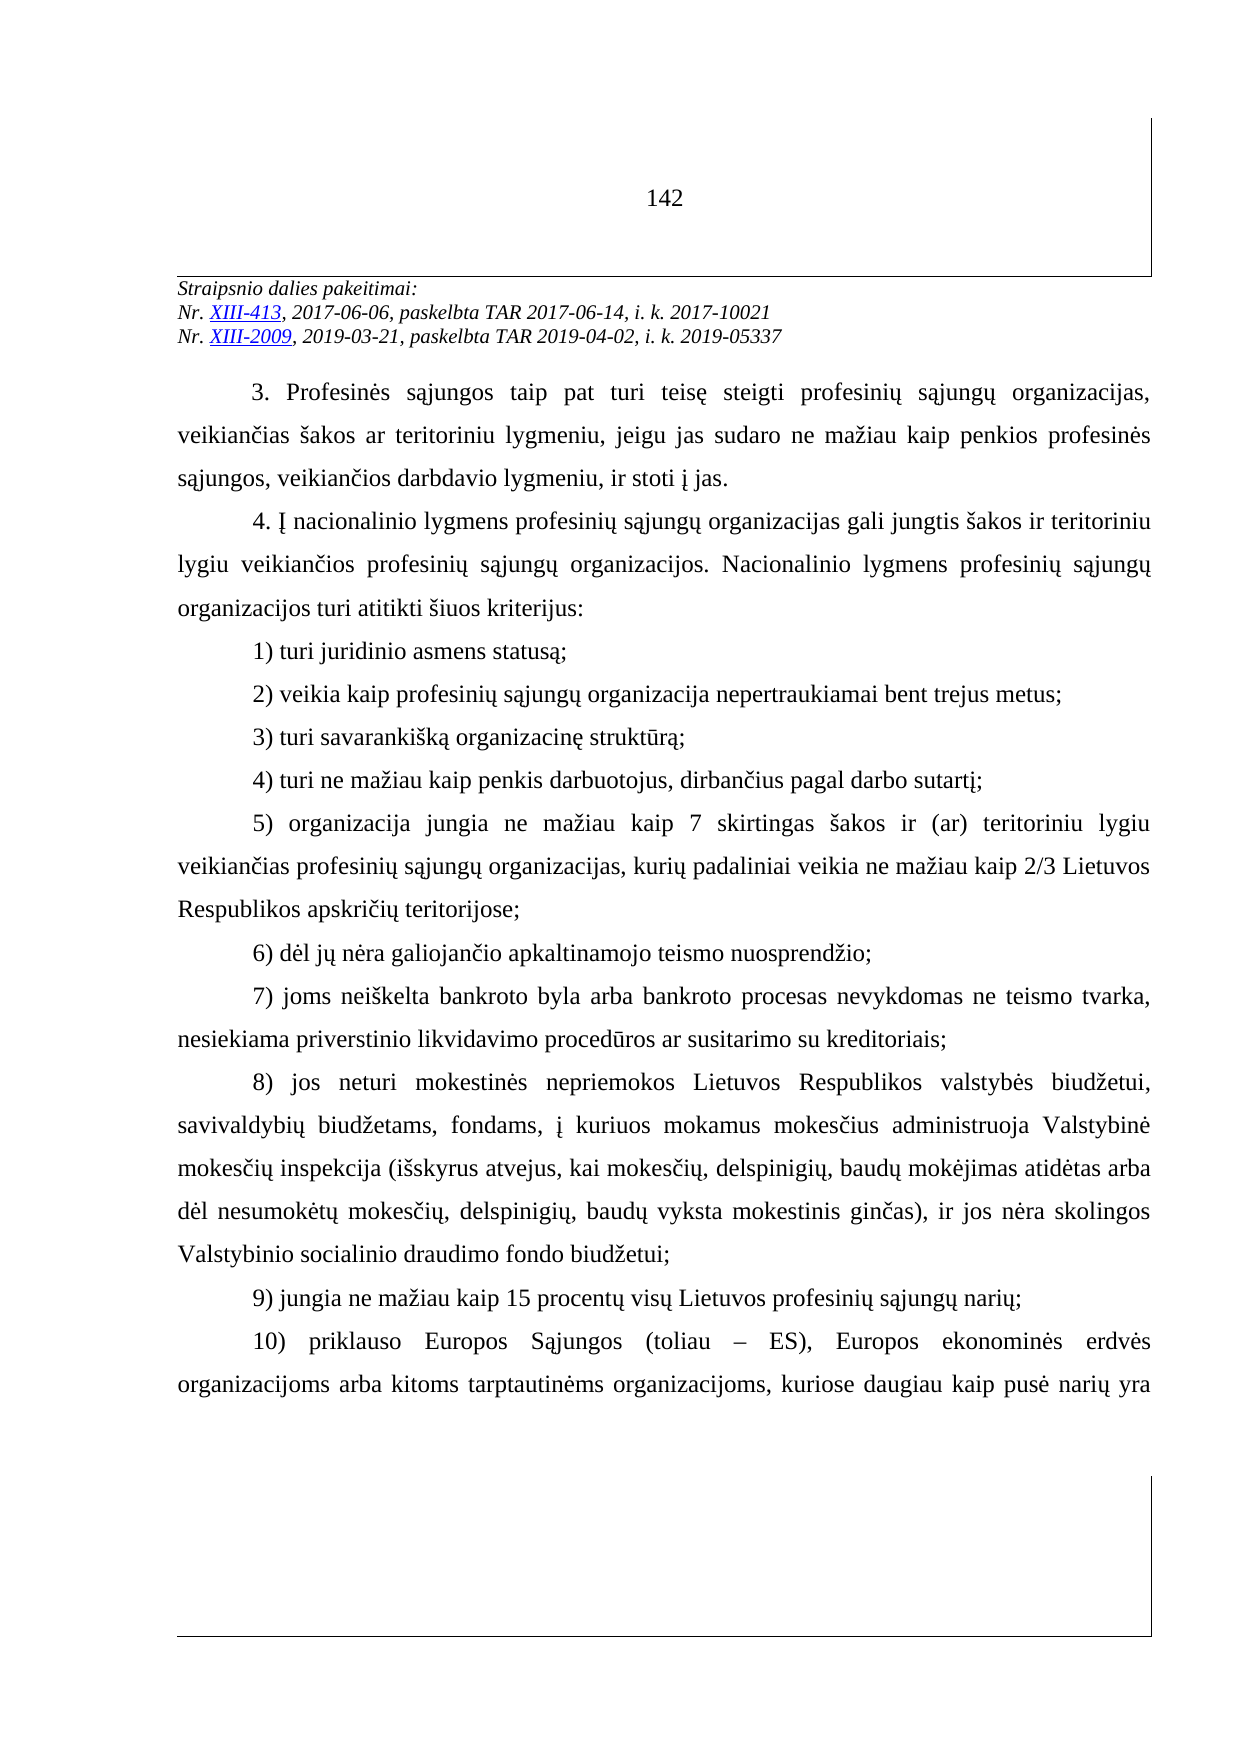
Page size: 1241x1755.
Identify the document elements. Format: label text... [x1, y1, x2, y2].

text 4) turi ne mažiau kaip penkis darbuotojus, dirbančius pagal darbo sutartį; [177, 765, 1152, 794]
text 5) organizacija jungia ne mažiau kaip 7 skirtingas šakos ir (ar) teritoriniu lygiu veikiančias profesinių sąjungų organizacijas, kurių padaliniai veikia ne mažiau kaip 2/3 Lietuvos Respublikos apskričių teritorijose; [177, 808, 1152, 923]
text 8) jos neturi mokestinės nepriemokos Lietuvos Respublikos valstybės biudžetui, savivaldybių biudžetams, fondams, į kuriuos mokamus mokesčius administruoja Valstybinė mokesčių inspekcija (išskyrus atvejus, kai mokesčių, delspinigių, baudų mokėjimas atidėtas arba dėl nesumokėtų mokesčių, delspinigių, baudų vyksta mokestinis ginčas), ir jos nėra skolingos Valstybinio socialinio draudimo fondo biudžetui; [177, 1067, 1152, 1268]
text 2) veikia kaip profesinių sąjungų organizacija nepertraukiamai bent trejus metus; [177, 679, 1152, 708]
text Nr. XIII-2009, 2019-03-21, paskelbta TAR 2019-04-02, i. k. 2019-05337 [177, 324, 1152, 348]
text 4. Į nacionalinio lygmens profesinių sąjungų organizacijas gali jungtis šakos ir teritoriniu lygiu veikiančios profesinių sąjungų organizacijos. Nacionalinio lygmens profesinių sąjungų organizacijos turi atitikti šiuos kriterijus: [177, 506, 1152, 621]
text Straipsnio dalies pakeitimai: [177, 276, 1152, 300]
text 9) jungia ne mažiau kaip 15 procentų visų Lietuvos profesinių sąjungų narių; [177, 1283, 1152, 1311]
text 3. Profesinės sąjungos taip pat turi teisę steigti profesinių sąjungų organizacijas, veikiančias šakos ar teritoriniu lygmeniu, jeigu jas sudaro ne mažiau kaip penkios profesinės sąjungos, veikiančios darbdavio lygmeniu, ir stoti į jas. [177, 377, 1152, 492]
text 10) priklauso Europos Sąjungos (toliau – ES), Europos ekonominės erdvės organizacijoms arba kitoms tarptautinėms organizacijoms, kuriose daugiau kaip pusė narių yra [177, 1326, 1152, 1398]
text 6) dėl jų nėra galiojančio apkaltinamojo teismo nuosprendžio; [177, 938, 1152, 966]
text 1) turi juridinio asmens statusą; [177, 636, 1152, 664]
text 3) turi savarankišką organizacinę struktūrą; [177, 722, 1152, 751]
text Nr. XIII-413, 2017-06-06, paskelbta TAR 2017-06-14, i. k. 2017-10021 [177, 300, 1152, 324]
text 7) joms neiškelta bankroto byla arba bankroto procesas nevykdomas ne teismo tvarka, nesiekiama priverstinio likvidavimo procedūros ar susitarimo su kreditoriais; [177, 981, 1152, 1053]
